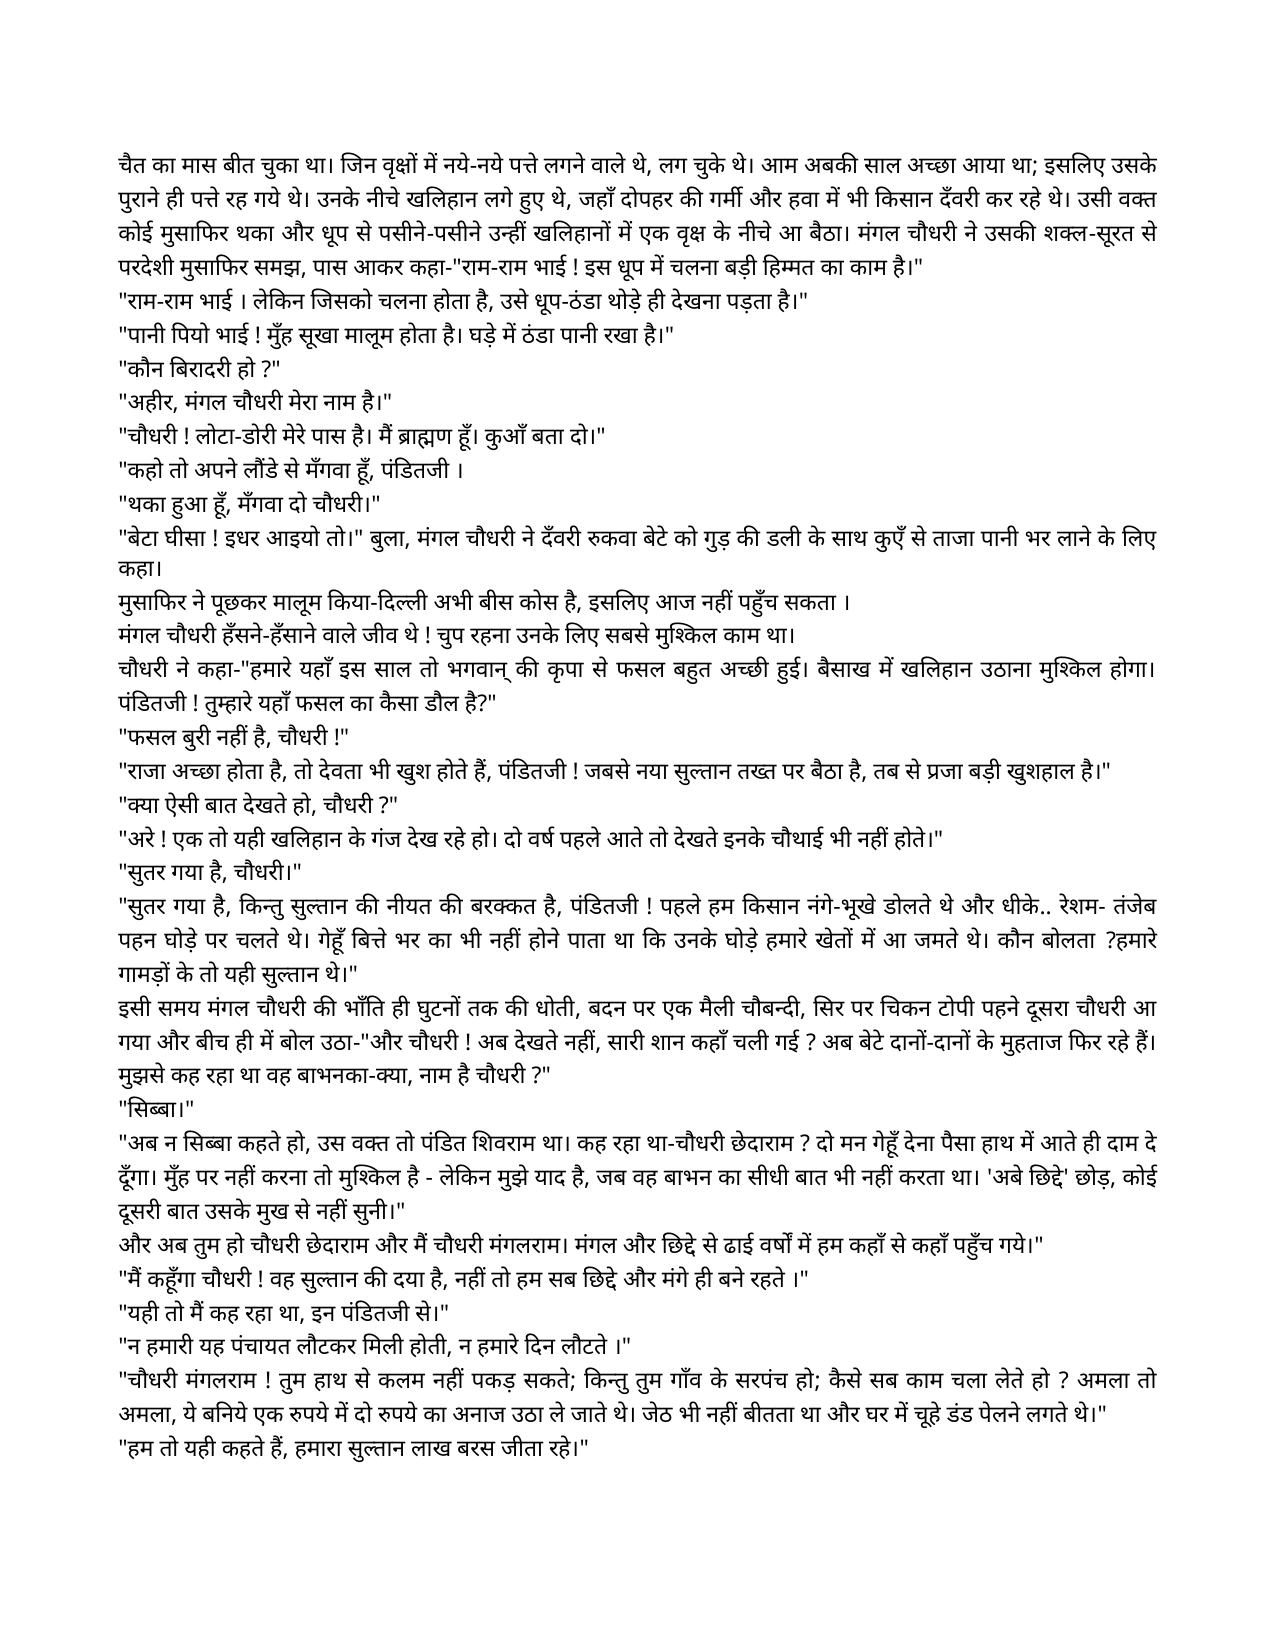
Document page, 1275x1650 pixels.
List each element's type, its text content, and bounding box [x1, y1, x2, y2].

text "राजा अच्छा होता है, तो देवता भी खुश होते हैं, पंडितजी ! जबसे नया सुल्तान तख्त पर बैठा है, तब से प्रजा बड़ी खुशहाल है।" [118, 755, 1157, 789]
text "यही तो मैं कह रहा था, इन पंडितजी से।" [118, 1296, 1157, 1330]
text "बेटा घीसा ! इधर आइयो तो।" बुला, मंगल चौधरी ने दँवरी रुकवा बेटे को गुड़ की डली के साथ कुएँ से ताजा पानी भर लाने के लिए कहा। [118, 522, 1157, 586]
text चैत का मास बीत चुका था। जिन वृक्षों में नये-नये पत्ते लगने वाले थे, लग चुके थे। आम अबकी साल अच्छा आया था; इसलिए उसके पुराने ही पत्ते रह गये थे। उनके नीचे खलिहान लगे हुए थे, जहाँ दोपहर की गर्मी और हवा में भी किसान दँवरी कर रहे थे। उसी वक्त कोई मुसाफिर थका और धूप से पसीने-पसीने उन्हीं खलिहानों में एक वृक्ष के नीचे आ बैठा। मंगल चौधरी ने उसकी शक्ल-सूरत से परदेशी मुसाफिर समझ, पास आकर कहा-"राम-राम भाई ! इस धूप में चलना बड़ी हिम्मत का काम है।" [118, 149, 1157, 285]
text "चौधरी मंगलराम ! तुम हाथ से कलम नहीं पकड़ सकते; किन्तु तुम गाँव के सरपंच हो; कैसे सब काम चला लेते हो ? अमला तो अमला, ये बनिये एक रुपये में दो रुपये का अनाज उठा ले जाते थे। जेठ भी नहीं बीतता था और घर में चूहे डंड पेलने लगते थे।" [118, 1364, 1157, 1432]
text और अब तुम हो चौधरी छेदाराम और मैं चौधरी मंगलराम। मंगल और छिद्दे से ढाई वर्षों में हम कहाँ से कहाँ पहुँच गये।" [118, 1229, 1157, 1263]
text "सिब्बा।" [118, 1093, 1157, 1127]
text मंगल चौधरी हँसने-हँसाने वाले जीव थे ! चुप रहना उनके लिए सबसे मुश्किल काम था। [118, 619, 1157, 653]
text मुसाफिर ने पूछकर मालूम किया-दिल्ली अभी बीस कोस है, इसलिए आज नहीं पहुँच सकता । [118, 586, 1157, 619]
text "कहो तो अपने लौंडे से मँगवा हूँ, पंडितजी । [118, 454, 1157, 488]
text "थका हुआ हूँ, मँगवा दो चौधरी।" [118, 488, 1157, 522]
text "सुतर गया है, चौधरी।" [118, 856, 1157, 890]
text "अरे ! एक तो यही खलिहान के गंज देख रहे हो। दो वर्ष पहले आते तो देखते इनके चौथाई भी नहीं होते।" [118, 822, 1157, 856]
text "अहीर, मंगल चौधरी मेरा नाम है।" [118, 386, 1157, 420]
text "कौन बिरादरी हो ?" [118, 352, 1157, 386]
text "राम-राम भाई । लेकिन जिसको चलना होता है, उसे धूप-ठंडा थोड़े ही देखना पड़ता है।" [118, 285, 1157, 319]
text "न हमारी यह पंचायत लौटकर मिली होती, न हमारे दिन लौटते ।" [118, 1330, 1157, 1364]
text "हम तो यही कहते हैं, हमारा सुल्तान लाख बरस जीता रहे।" [118, 1432, 1157, 1466]
text "फसल बुरी नहीं है, चौधरी !" [118, 721, 1157, 755]
text "पानी पियो भाई ! मुँह सूखा मालूम होता है। घड़े में ठंडा पानी रखा है।" [118, 319, 1157, 352]
text इसी समय मंगल चौधरी की भाँति ही घुटनों तक की धोती, बदन पर एक मैली चौबन्दी, सिर पर चिकन टोपी पहने दूसरा चौधरी आ गया और बीच ही में बोल उठा-"और चौधरी ! अब देखते नहीं, सारी शान कहाँ चली गई ? अब बेटे दानों-दानों के मुहताज फिर रहे हैं। मुझसे कह रहा था वह बाभनका-क्या, नाम है चौधरी ?" [118, 992, 1157, 1093]
text "अब न सिब्बा कहते हो, उस वक्त तो पंडित शिवराम था। कह रहा था-चौधरी छेदाराम ? दो मन गेहूँ देना पैसा हाथ में आते ही दाम दे दूँगा। मुँह पर नहीं करना तो मुश्किल है - लेकिन मुझे याद है, जब वह बाभन का सीधी बात भी नहीं करता था। 'अबे छिद्दे' छोड़, कोई दूसरी बात उसके मुख से नहीं सुनी।" [118, 1127, 1157, 1229]
text "चौधरी ! लोटा-डोरी मेरे पास है। मैं ब्राह्मण हूँ। कुआँ बता दो।" [118, 420, 1157, 454]
text "क्या ऐसी बात देखते हो, चौधरी ?" [118, 789, 1157, 822]
text "सुतर गया है, किन्तु सुल्तान की नीयत की बरक्कत है, पंडितजी ! पहले हम किसान नंगे-भूखे डोलते थे और धीके.. रेशम- तंजेब पहन घोड़े पर चलते थे। गेहूँ बित्ते भर का भी नहीं होने पाता था कि उनके घोड़े हमारे खेतों में आ जमते थे। कौन बोलता ?हमारे गामड़ों के तो यही सुल्तान थे।" [118, 890, 1157, 992]
text चौधरी ने कहा-"हमारे यहाँ इस साल तो भगवान् की कृपा से फसल बहुत अच्छी हुई। बैसाख में खलिहान उठाना मुश्किल होगा। पंडितजी ! तुम्हारे यहाँ फसल का कैसा डौल है?" [118, 653, 1157, 721]
text "मैं कहूँगा चौधरी ! वह सुल्तान की दया है, नहीं तो हम सब छिद्दे और मंगे ही बने रहते ।" [118, 1263, 1157, 1296]
